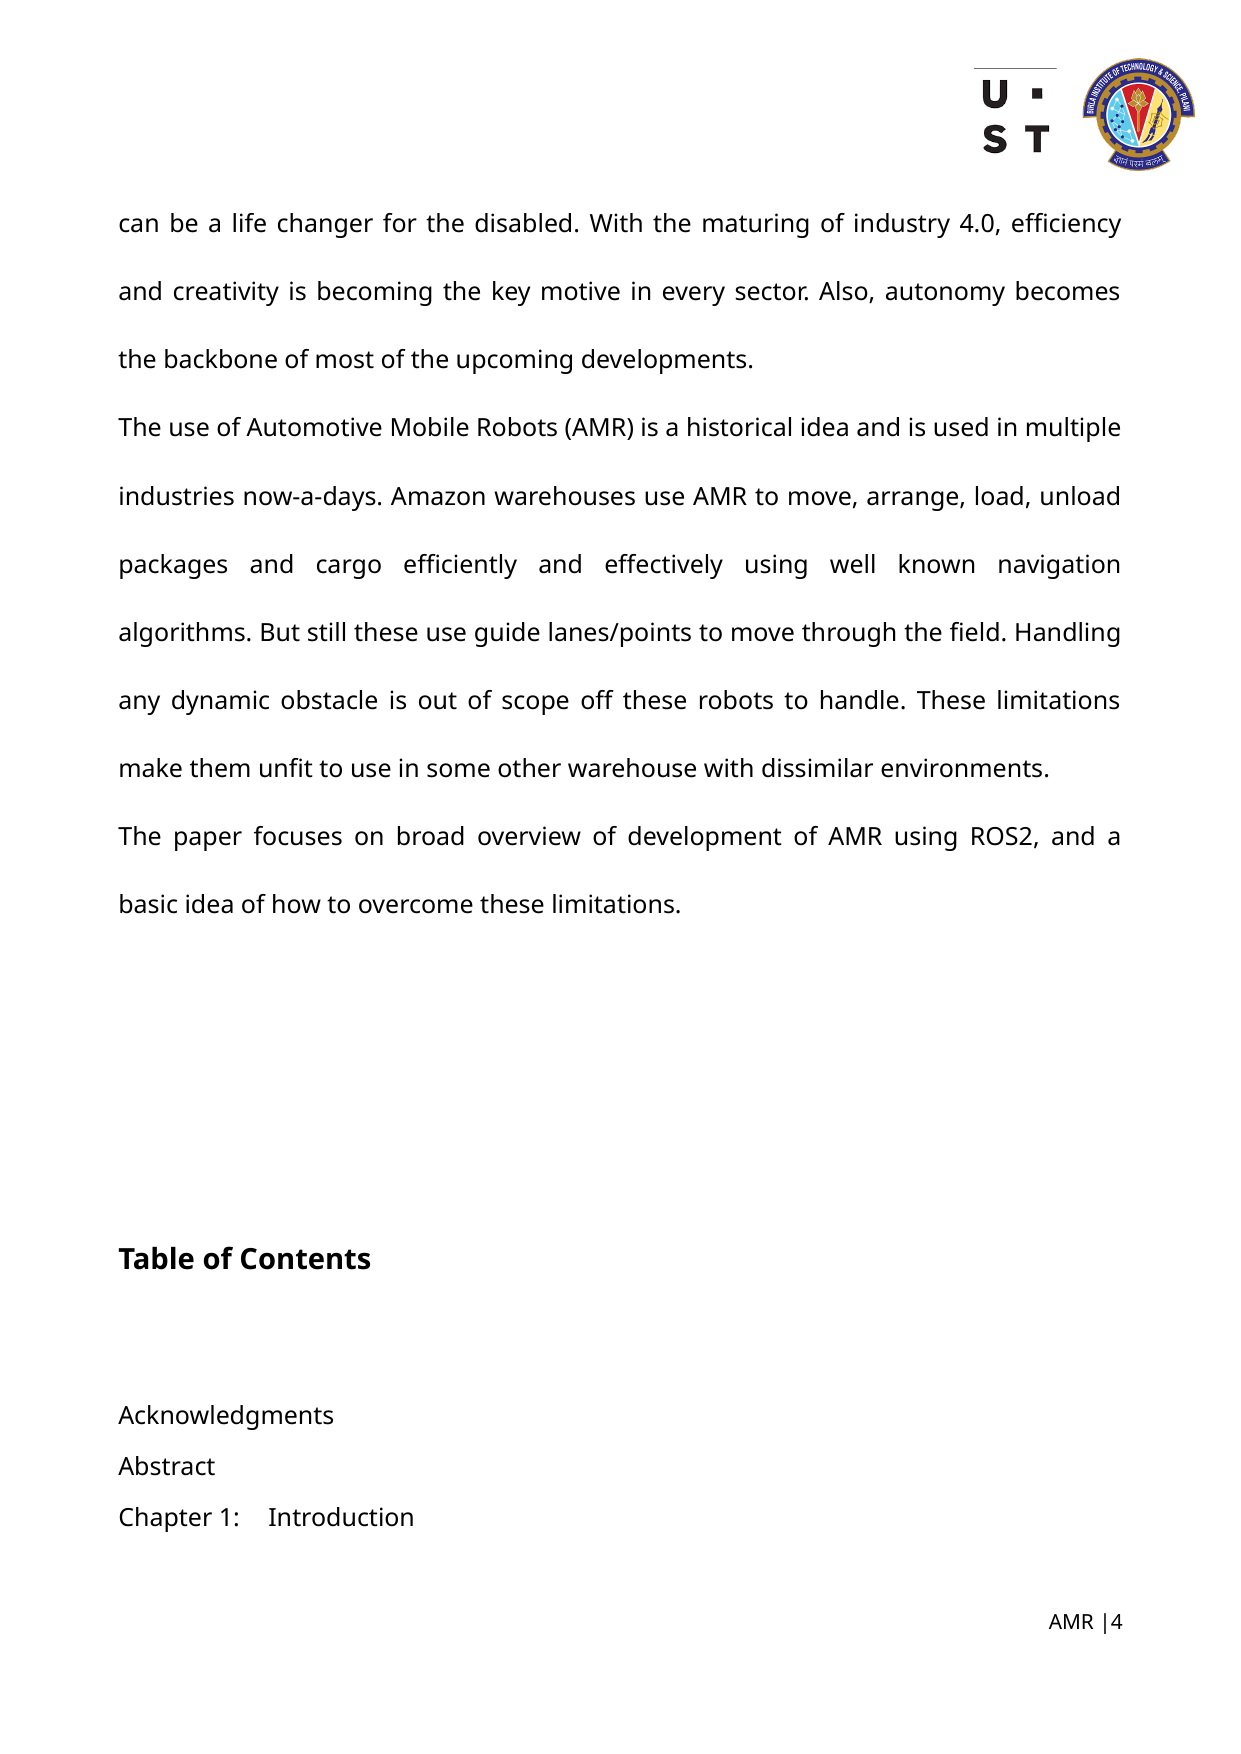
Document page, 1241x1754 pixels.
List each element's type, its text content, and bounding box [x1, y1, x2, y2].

text Abstract [118, 1448, 1122, 1482]
text The use of Automotive Mobile Robots (AMR) is a historical idea and is used in multiple industries now-a-days. Amazon warehouses use AMR to move, arrange, load, unload packages and cargo efficiently and effectively using well known navigation algorithms. But still these use guide lanes/points to move through the field. Handling any dynamic obstacle is out of scope off these robots to handle. These limitations make them unfit to use in some other warehouse with dissimilar environments. [118, 410, 1122, 785]
text Chapter 1: Introduction [118, 1499, 1122, 1533]
picture [973, 68, 1057, 161]
text Acknowledgments [118, 1397, 1122, 1431]
picture [1082, 58, 1195, 171]
text The paper focuses on broad overview of development of AMR using ROS2, and a basic idea of how to overcome these limitations. [118, 819, 1122, 921]
text Table of Contents [118, 1238, 1122, 1278]
text can be a life changer for the disabled. With the maturing of industry 4.0, efficiency and creativity is becoming the key motive in every sector. Also, autonomy becomes the backbone of most of the upcoming developments. [118, 206, 1122, 376]
